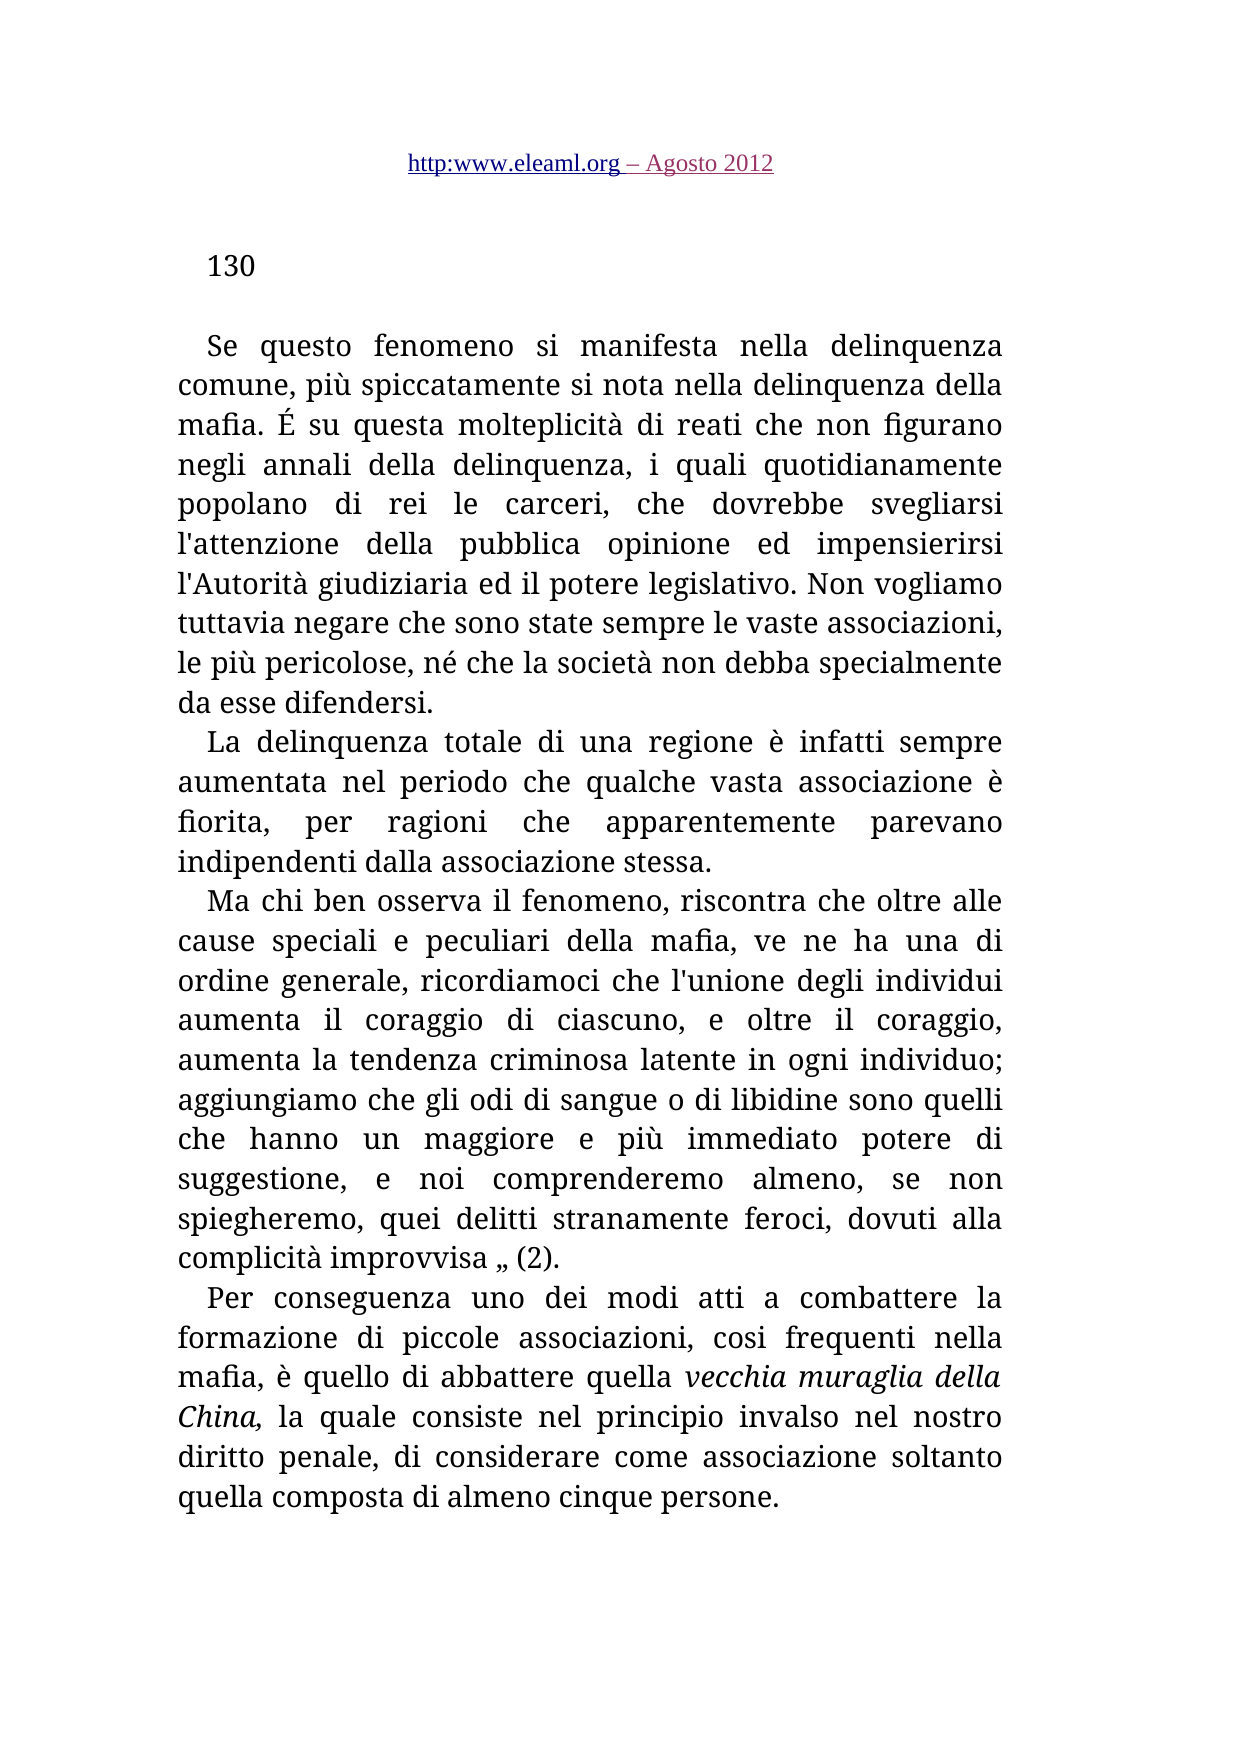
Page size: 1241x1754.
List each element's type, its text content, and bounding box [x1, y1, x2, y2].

text Per conseguenza uno dei modi atti a combattere la formazione di piccole associazioni, cosi frequenti nella mafia, è quello di abbattere quella vecchia muraglia della China, la quale consiste nel principio invalso nel nostro diritto penale, di considerare come associazione soltanto quella composta di almeno cinque persone. [177, 1277, 1004, 1516]
text La delinquenza totale di una regione è infatti sempre aumentata nel periodo che qualche vasta associazione è fiorita, per ragioni che apparentemente parevano indipendenti dalla associazione stessa. [177, 722, 1004, 881]
text Ma chi ben osserva il fenomeno, riscontra che oltre alle cause speciali e peculiari della mafia, ve ne ha una di ordine generale, ricordiamoci che l'unione degli individui aumenta il coraggio di ciascuno, e oltre il coraggio, aumenta la tendenza criminosa latente in ogni individuo; aggiungiamo che gli odi di sangue o di libidine sono quelli che hanno un maggiore e più immediato potere di suggestione, e noi comprenderemo almeno, se non spiegheremo, quei delitti stranamente feroci, dovuti alla complicità improvvisa „ (2). [177, 881, 1004, 1277]
text Se questo fenomeno si manifesta nella delinquenza comune, più spiccatamente si nota nella delinquenza della mafia. É su questa molteplicità di reati che non figurano negli annali della delinquenza, i quali quotidianamente popolano di rei le carceri, che dovrebbe svegliarsi l'attenzione della pubblica opinione ed impensierirsi l'Autorità giudiziaria ed il potere legislativo. Non vogliamo tuttavia negare che sono state sempre le vaste associazioni, le più pericolose, né che la società non debba specialmente da esse difendersi. [177, 325, 1004, 722]
text 130 [177, 246, 1004, 285]
